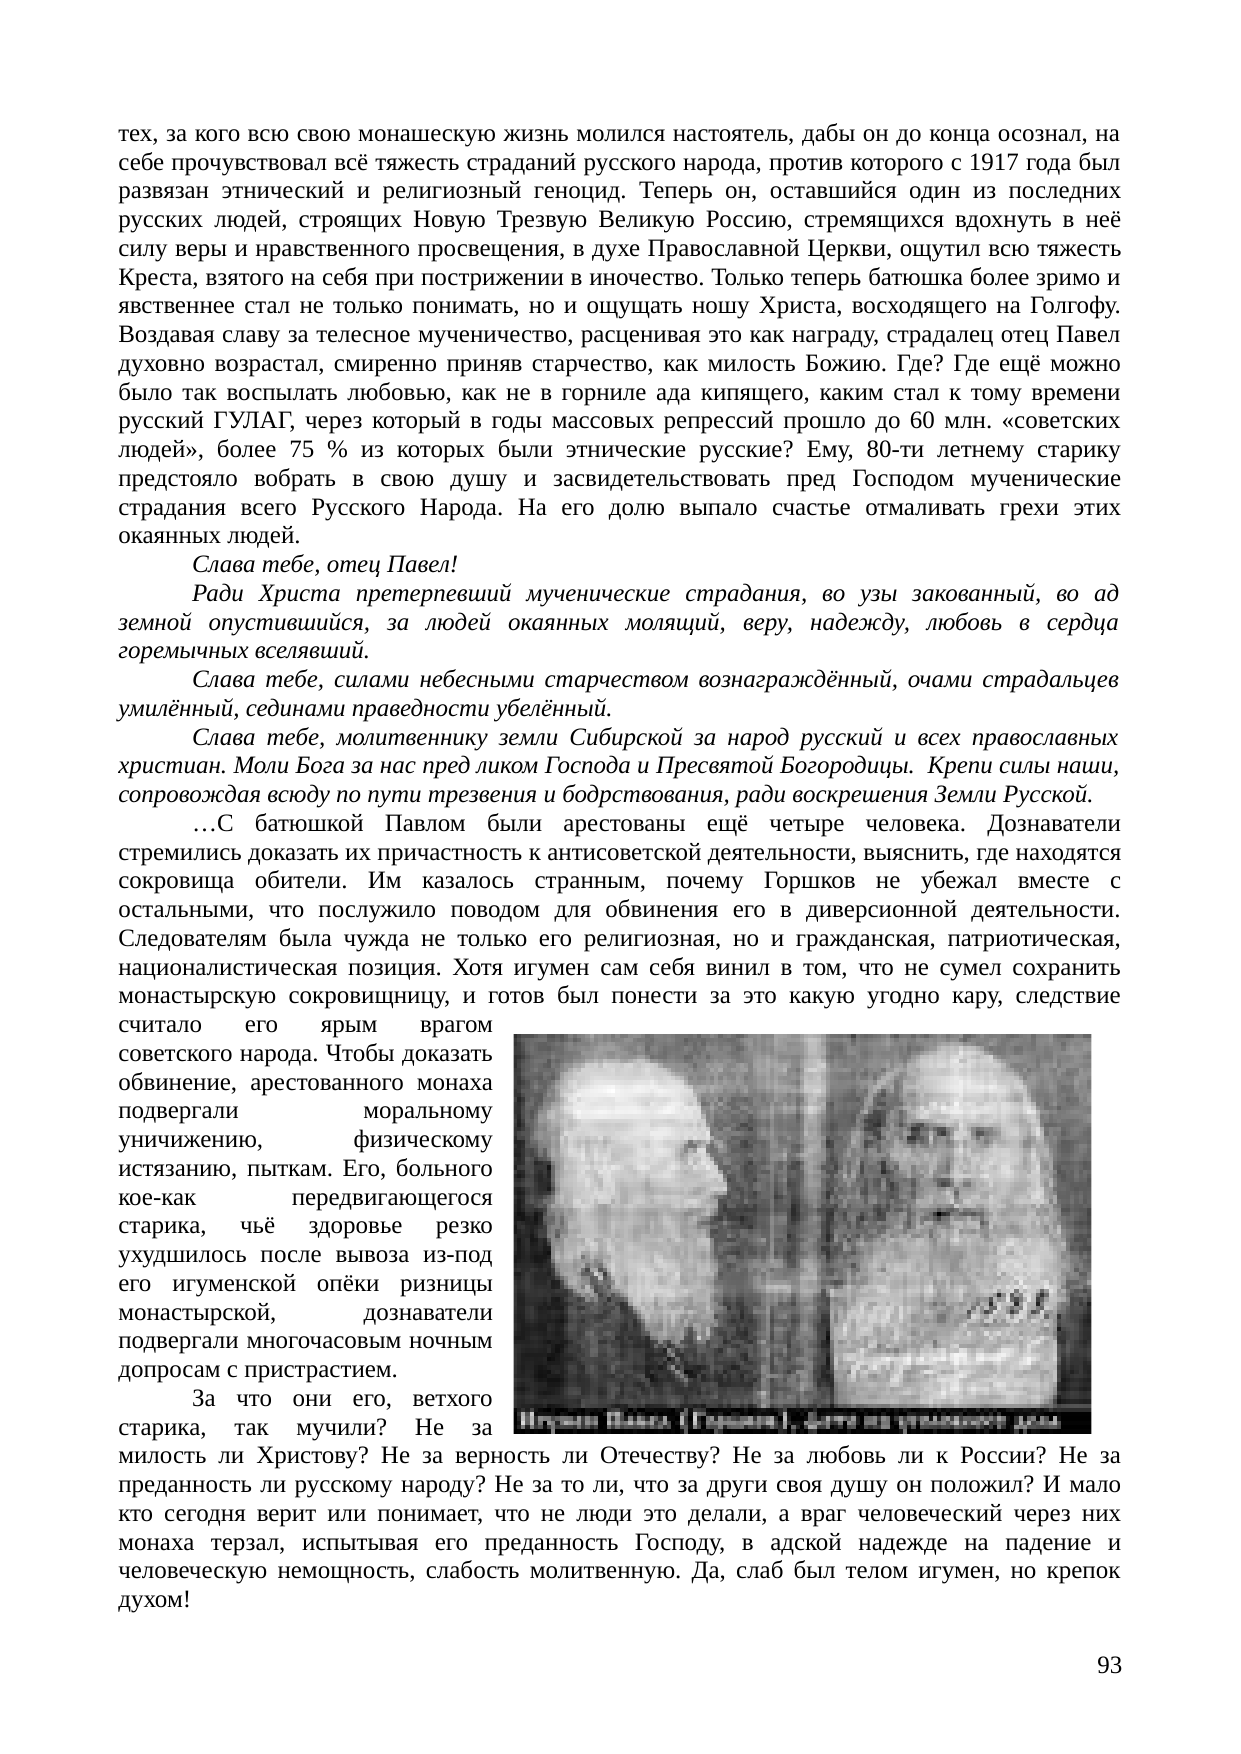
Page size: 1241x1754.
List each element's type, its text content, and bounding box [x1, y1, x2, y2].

text Слава тебе, отец Павел! [118, 549, 1122, 578]
text Слава тебе, молитвеннику земли Сибирской за народ русский и всех православных христиан. Моли Бога за нас пред ликом Господа и Пресвятой Богородицы. Крепи силы наши, сопровождая всюду по пути трезвения и бодрствования, ради воскрешения Земли Русской. [118, 722, 1122, 808]
text За что они его, ветхого старика, так мучили? Не за милость ли Христову? Не за верность ли Отечеству? Не за любовь ли к России? Не за преданность ли русскому народу? Не за то ли, что за други своя душу он положил? И мало кто сегодня верит или понимает, что не люди это делали, а враг человеческий через них монаха терзал, испытывая его преданность Господу, в адской надежде на падение и человеческую немощность, слабость молитвенную. Да, слаб был телом игумен, но крепок духом! [118, 1383, 1122, 1613]
text Слава тебе, силами небесными старчеством вознаграждённый, очами страдальцев умилённый, сединами праведности убелённый. [118, 664, 1122, 722]
picture [513, 1034, 1092, 1434]
text …С батюшкой Павлом были арестованы ещё четыре человека. Дознаватели стремились доказать их причастность к антисоветской деятельности, выяснить, где находятся сокровища обители. Им казалось странным, почему Горшков не убежал вместе с остальными, что послужило поводом для обвинения его в диверсионной деятельности. Следователям была чужда не только его религиозная, но и гражданская, патриотическая, националистическая позиция. Хотя игумен сам себя винил в том, что не сумел сохранить монастырскую сокровищницу, и готов был понести за это какую угодно кару, следствие считало его ярым врагом советского народа. Чтобы доказать обвинение, арестованного монаха подвергали моральному уничижению, физическому истязанию, пыткам. Его, больного кое-как передвигающегося старика, чьё здоровье резко ухудшилось после вывоза из-под его игуменской опёки ризницы монастырской, дознаватели подвергали многочасовым ночным допросам с пристрастием. [118, 808, 1122, 1436]
text тех, за кого всю свою монашескую жизнь молился настоятель, дабы он до конца осознал, на себе прочувствовал всё тяжесть страданий русского народа, против которого с 1917 года был развязан этнический и религиозный геноцид. Теперь он, оставшийся один из последних русских людей, строящих Новую Трезвую Великую Россию, стремящихся вдохнуть в неё силу веры и нравственного просвещения, в духе Православной Церкви, ощутил всю тяжесть Креста, взятого на себя при пострижении в иночество. Только теперь батюшка более зримо и явственнее стал не только понимать, но и ощущать ношу Христа, восходящего на Голгофу. Воздавая славу за телесное мученичество, расценивая это как награду, страдалец отец Павел духовно возрастал, смиренно приняв старчество, как милость Божию. Где? Где ещё можно было так воспылать любовью, как не в горниле ада кипящего, каким стал к тому времени русский ГУЛАГ, через который в годы массовых репрессий прошло до 60 млн. «советских людей», более 75 % из которых были этнические русские? Ему, 80-ти летнему старику предстояло вобрать в свою душу и засвидетельствовать пред Господом мученические страдания всего Русского Народа. На его долю выпало счастье отмаливать грехи этих окаянных людей. [118, 118, 1122, 549]
text Ради Христа претерпевший мученические страдания, во узы закованный, во ад земной опустившийся, за людей окаянных молящий, веру, надежду, любовь в сердца горемычных вселявший. [118, 578, 1122, 664]
